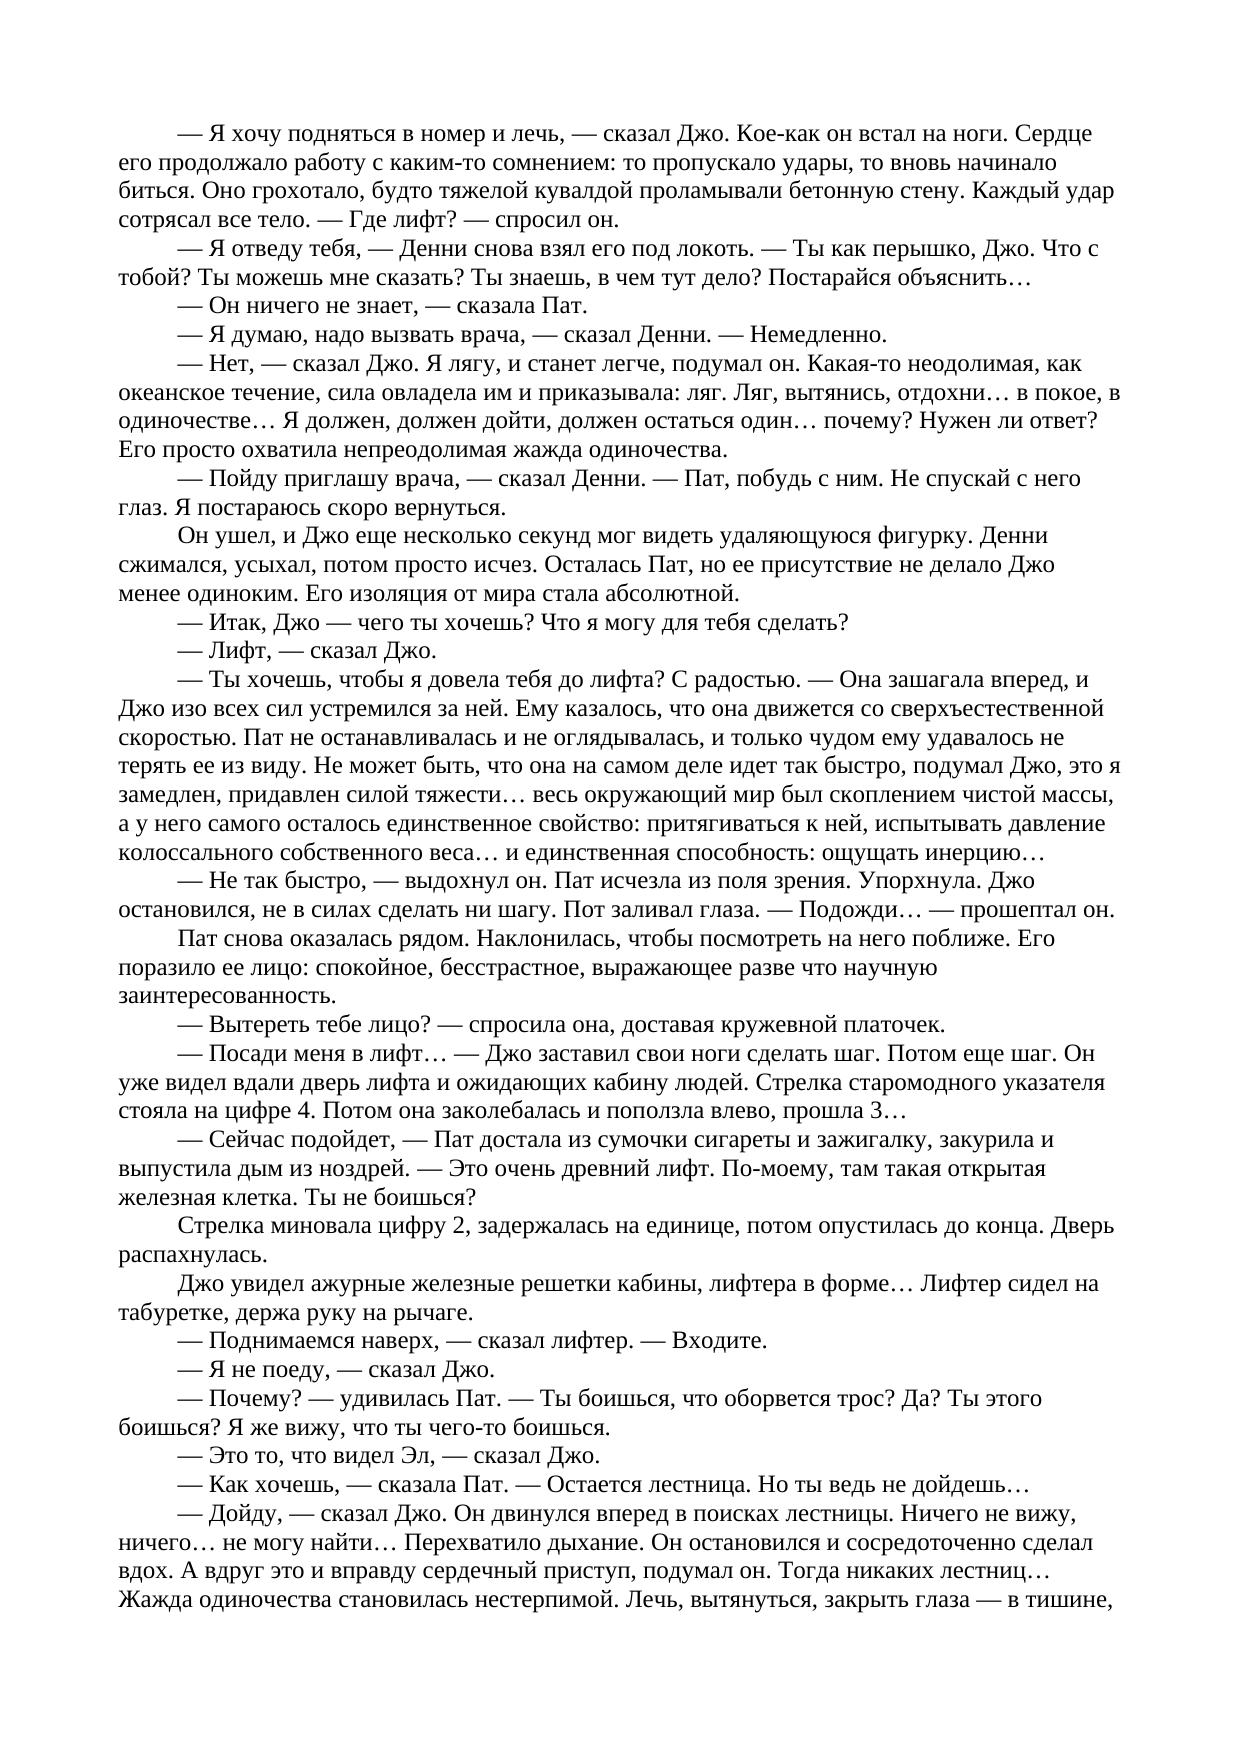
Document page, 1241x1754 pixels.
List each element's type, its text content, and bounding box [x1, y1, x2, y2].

text — Посади меня в лифт… — Джо заставил свои ноги сделать шаг. Потом еще шаг. Он уже видел вдали дверь лифта и ожидающих кабину людей. Стрелка старомодного указателя стояла на цифре 4. Потом она заколебалась и поползла влево, прошла 3… [118, 1038, 1122, 1124]
text — Я думаю, надо вызвать врача, — сказал Денни. — Немедленно. [118, 319, 1122, 348]
text — Поднимаемся наверх, — сказал лифтер. — Входите. [118, 1326, 1122, 1354]
text — Я не поеду, — сказал Джо. [118, 1354, 1122, 1383]
text — Ты хочешь, чтобы я довела тебя до лифта? С радостью. — Она зашагала вперед, и Джо изо всех сил устремился за ней. Ему казалось, что она движется со сверхъестественной скоростью. Пат не останавливалась и не оглядывалась, и только чудом ему удавалось не терять ее из виду. Не может быть, что она на самом деле идет так быстро, подумал Джо, это я замедлен, придавлен силой тяжести… весь окружающий мир был скоплением чистой массы, а у него самого осталось единственное свойство: притягиваться к ней, испытывать давление колоссального собственного веса… и единственная способность: ощущать инерцию… [118, 664, 1122, 866]
text — Как хочешь, — сказала Пат. — Остается лестница. Но ты ведь не дойдешь… [118, 1469, 1122, 1498]
text Джо увидел ажурные железные решетки кабины, лифтера в форме… Лифтер сидел на табуретке, держа руку на рычаге. [118, 1268, 1122, 1326]
text — Не так быстро, — выдохнул он. Пат исчезла из поля зрения. Упорхнула. Джо остановился, не в силах сделать ни шагу. Пот заливал глаза. — Подожди… — прошептал он. [118, 866, 1122, 923]
text — Итак, Джо — чего ты хочешь? Что я могу для тебя сделать? [118, 607, 1122, 636]
text — Он ничего не знает, — сказала Пат. [118, 291, 1122, 319]
text Он ушел, и Джо еще несколько секунд мог видеть удаляющуюся фигурку. Денни сжимался, усыхал, потом просто исчез. Осталась Пат, но ее присутствие не делало Джо менее одиноким. Его изоляция от мира стала абсолютной. [118, 521, 1122, 607]
text — Это то, что видел Эл, — сказал Джо. [118, 1441, 1122, 1469]
text — Пойду приглашу врача, — сказал Денни. — Пат, побудь с ним. Не спускай с него глаз. Я постараюсь скоро вернуться. [118, 463, 1122, 521]
text Пат снова оказалась рядом. Наклонилась, чтобы посмотреть на него поближе. Его поразило ее лицо: спокойное, бесстрастное, выражающее разве что научную заинтересованность. [118, 923, 1122, 1009]
text — Сейчас подойдет, — Пат достала из сумочки сигареты и зажигалку, закурила и выпустила дым из ноздрей. — Это очень древний лифт. По-моему, там такая открытая железная клетка. Ты не боишься? [118, 1124, 1122, 1211]
text — Почему? — удивилась Пат. — Ты боишься, что оборвется трос? Да? Ты этого боишься? Я же вижу, что ты чего-то боишься. [118, 1383, 1122, 1441]
text — Я отведу тебя, — Денни снова взял его под локоть. — Ты как перышко, Джо. Что с тобой? Ты можешь мне сказать? Ты знаешь, в чем тут дело? Постарайся объяснить… [118, 233, 1122, 291]
text — Дойду, — сказал Джо. Он двинулся вперед в поисках лестницы. Ничего не вижу, ничего… не могу найти… Перехватило дыхание. Он остановился и сосредоточенно сделал вдох. А вдруг это и вправду сердечный приступ, подумал он. Тогда никаких лестниц… Жажда одиночества становилась нестерпимой. Лечь, вытянуться, закрыть глаза — в тишине, [118, 1498, 1122, 1613]
text — Лифт, — сказал Джо. [118, 636, 1122, 664]
text — Вытереть тебе лицо? — спросила она, доставая кружевной платочек. [118, 1009, 1122, 1038]
text Стрелка миновала цифру 2, задержалась на единице, потом опустилась до конца. Дверь распахнулась. [118, 1211, 1122, 1268]
text — Нет, — сказал Джо. Я лягу, и станет легче, подумал он. Какая-то неодолимая, как океанское течение, сила овладела им и приказывала: ляг. Ляг, вытянись, отдохни… в покое, в одиночестве… Я должен, должен дойти, должен остаться один… почему? Нужен ли ответ? Его просто охватила непреодолимая жажда одиночества. [118, 348, 1122, 463]
text — Я хочу подняться в номер и лечь, — сказал Джо. Кое-как он встал на ноги. Сердце его продолжало работу с каким-то сомнением: то пропускало удары, то вновь начинало биться. Оно грохотало, будто тяжелой кувалдой проламывали бетонную стену. Каждый удар сотрясал все тело. — Где лифт? — спросил он. [118, 118, 1122, 233]
